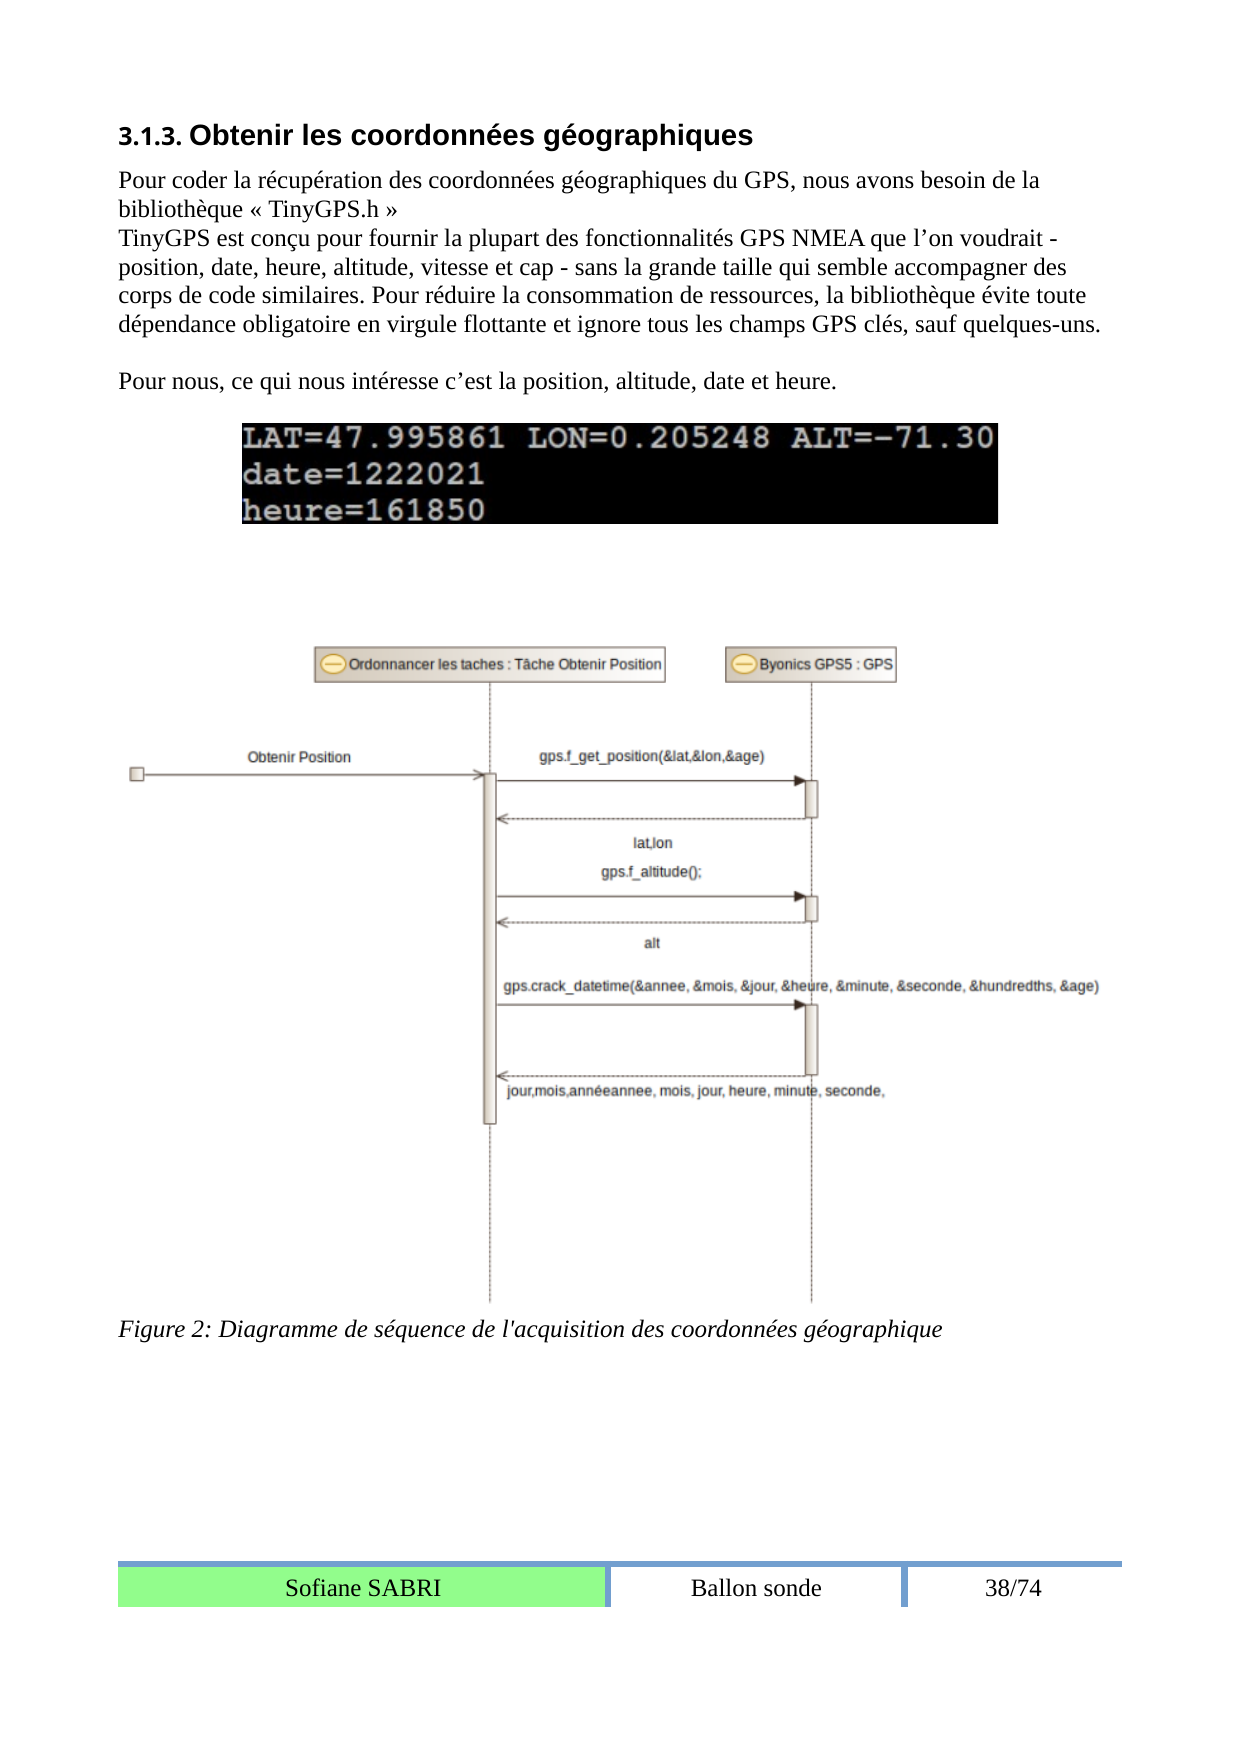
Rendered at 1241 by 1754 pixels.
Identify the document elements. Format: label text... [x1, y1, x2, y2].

picture [242, 423, 999, 524]
text Figure 2: Diagramme de séquence de l'acquisition des coordonnées géographique [118, 1314, 1122, 1343]
text Pour nous, ce qui nous intéresse c’est la position, altitude, date et heure. [118, 366, 1122, 395]
text TinyGPS est conçu pour fournir la plupart des fonctionnalités GPS NMEA que l’on voudrait - position, date, heure, altitude, vitesse et cap - sans la grande taille qui semble accompagner des corps de code similaires. Pour réduire la consommation de ressources, la bibliothèque évite toute dépendance obligatoire en virgule flottante et ignore tous les champs GPS clés, sauf quelques-uns. [118, 223, 1122, 338]
picture [118, 635, 1123, 1314]
text Pour coder la récupération des coordonnées géographiques du GPS, nous avons besoin de la bibliothèque « TinyGPS.h » [118, 165, 1122, 223]
subtitle Obtenir les coordonnées géographiques [118, 118, 1122, 153]
